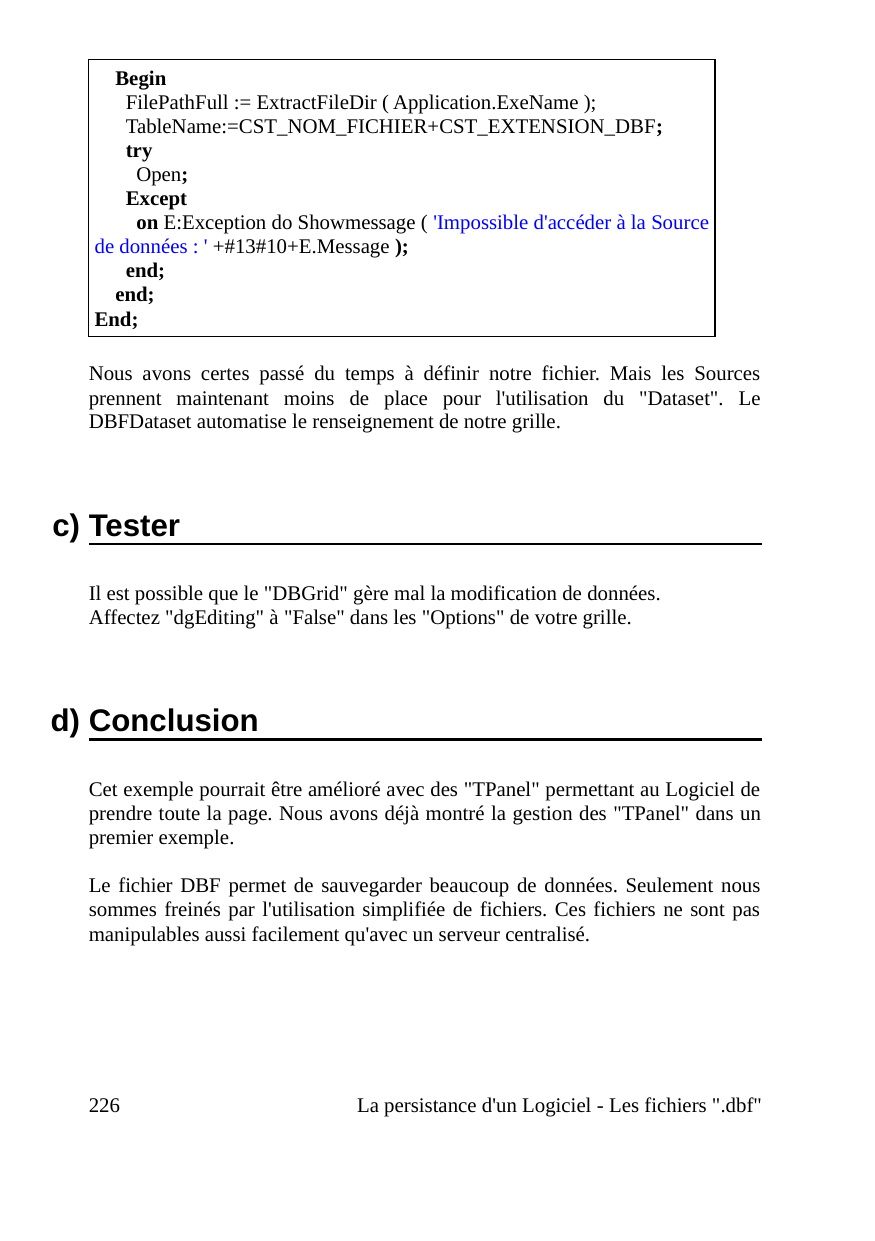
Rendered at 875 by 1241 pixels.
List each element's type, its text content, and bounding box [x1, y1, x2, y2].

text Le fichier DBF permet de sauvegarder beaucoup de données. Seulement nous sommes freinés par l'utilisation simplifiée de fichiers. Ces fichiers ne sont pas manipulables aussi facilement qu'avec un serveur centralisé. [88, 873, 762, 946]
table_header Begin FilePathFull := ExtractFileDir ( Application.ExeName ); TableName:=CST_NOM_FICHIER+CST_EXTENSION_DBF; try Open; Except on E:Exception do Showmessage ( 'Impossible d'accéder à la Source de données : ' +#13#10+E.Message ); end; end; End; [89, 60, 714, 336]
text Nous avons certes passé du temps à définir notre fichier. Mais les Sources prennent maintenant moins de place pour l'utilisation du "Dataset". Le DBFDataset automatise le renseignement de notre grille. [88, 361, 762, 433]
subtitle Tester [88, 507, 762, 545]
subtitle Conclusion [88, 702, 762, 741]
text Cet exemple pourrait être amélioré avec des "TPanel" permettant au Logiciel de prendre toute la page. Nous avons déjà montré la gestion des "TPanel" dans un premier exemple. [88, 777, 762, 849]
text Il est possible que le "DBGrid" gère mal la modification de données. [88, 581, 762, 605]
text Affectez "dgEditing" à "False" dans les "Options" de votre grille. [88, 605, 762, 629]
